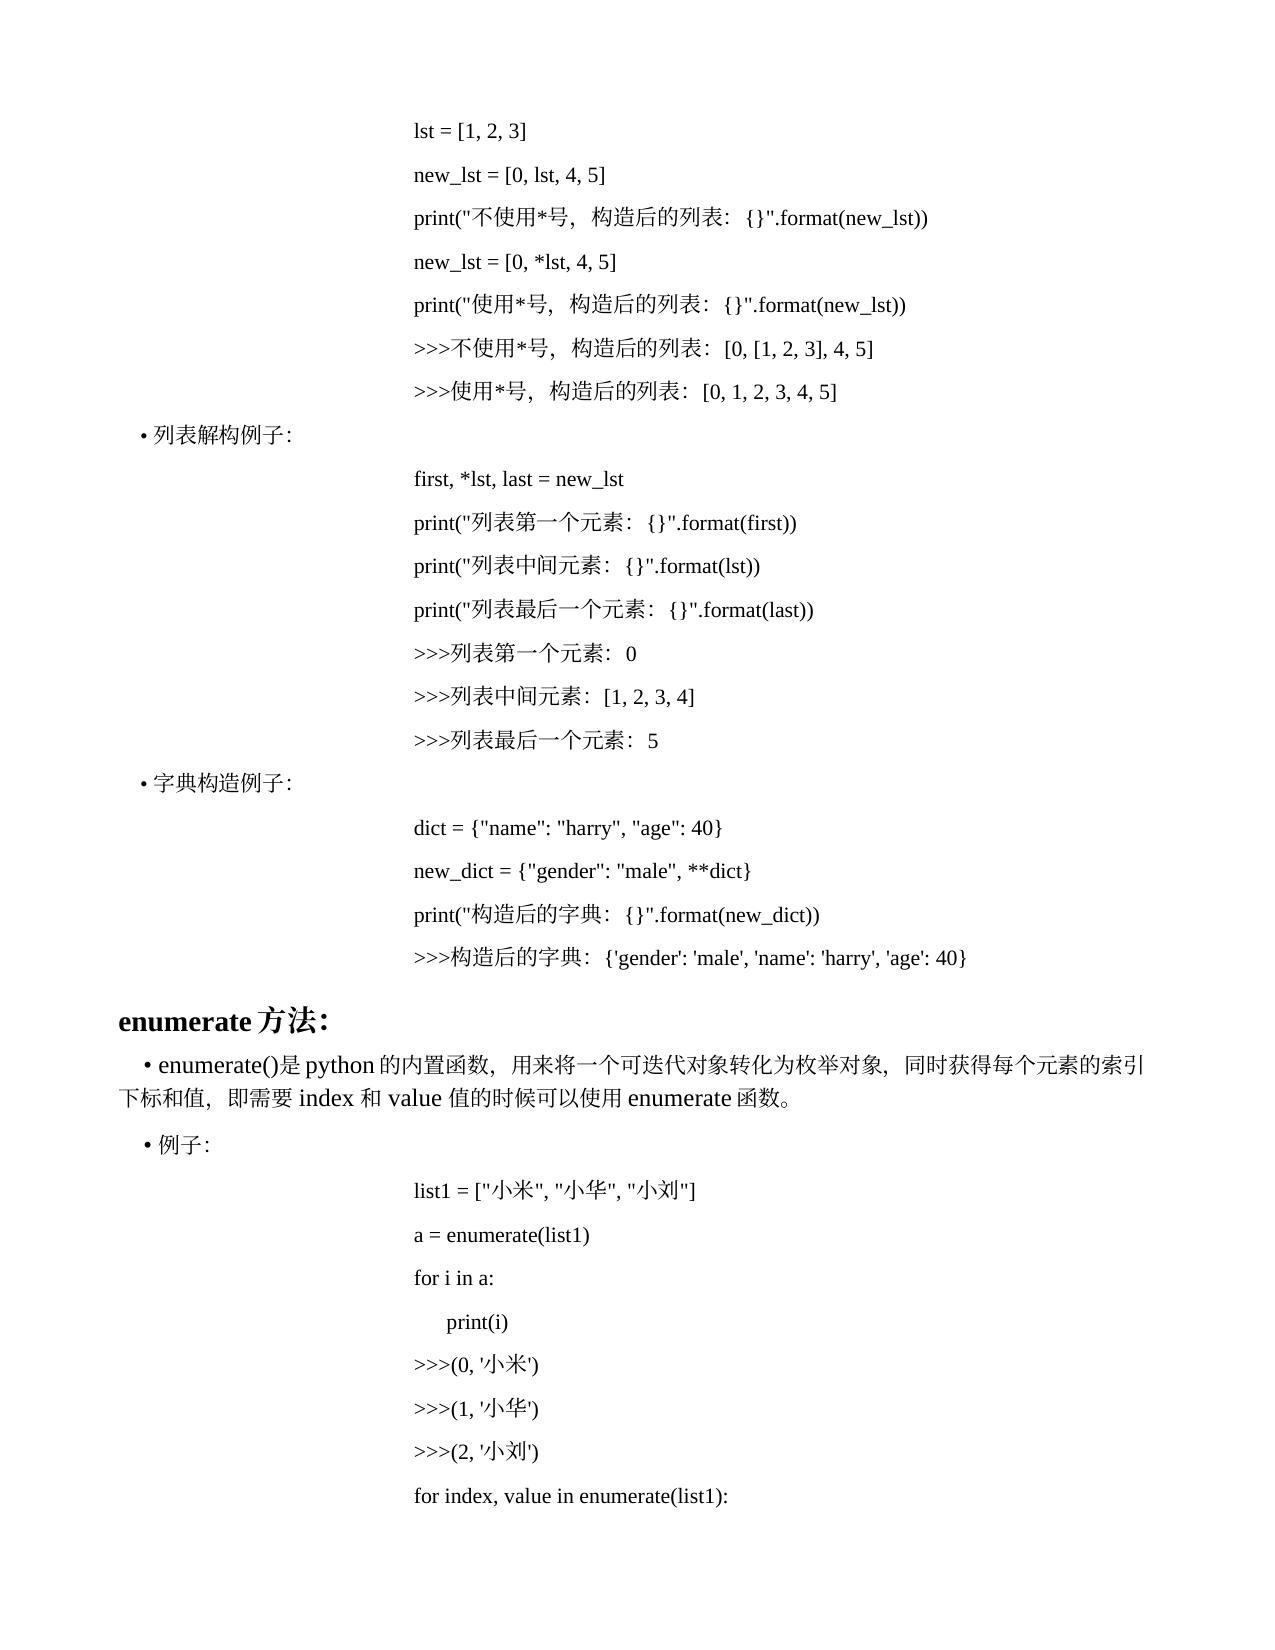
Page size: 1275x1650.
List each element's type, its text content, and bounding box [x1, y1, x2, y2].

text >>>列表第一个元素：0 [118, 641, 1157, 666]
text >>>使用*号，构造后的列表：[0, 1, 2, 3, 4, 5] [118, 379, 1157, 404]
text >>>构造后的字典：{'gender': 'male', 'name': 'harry', 'age': 40} [118, 945, 1157, 971]
text print(i) [118, 1309, 1157, 1334]
text dict = {"name": "harry", "age": 40} [118, 815, 1157, 840]
text • 字典构造例子： [118, 771, 1157, 796]
text • enumerate()是python的内置函数，用来将一个可迭代对象转化为枚举对象，同时获得每个元素的索引下标和值，即需要 index 和 value 值的时候可以使用enumerate函数。 [118, 1050, 1157, 1112]
text >>>(0, '小米') [118, 1352, 1157, 1377]
text • 例子： [118, 1130, 1157, 1159]
text for index, value in enumerate(list1): [118, 1483, 1157, 1508]
text • 列表解构例子： [118, 423, 1157, 448]
text a = enumerate(list1) [118, 1222, 1157, 1247]
text new_lst = [0, lst, 4, 5] [118, 162, 1157, 187]
text >>>(1, '小华') [118, 1396, 1157, 1421]
text >>>不使用*号，构造后的列表：[0, [1, 2, 3], 4, 5] [118, 336, 1157, 361]
text print("构造后的字典：{}".format(new_dict)) [118, 902, 1157, 927]
text new_dict = {"gender": "male", **dict} [118, 858, 1157, 883]
text first, *lst, last = new_lst [118, 466, 1157, 492]
text print("不使用*号，构造后的列表：{}".format(new_lst)) [118, 205, 1157, 230]
text new_lst = [0, *lst, 4, 5] [118, 249, 1157, 274]
text print("使用*号，构造后的列表：{}".format(new_lst)) [118, 292, 1157, 317]
text print("列表最后一个元素：{}".format(last)) [118, 597, 1157, 622]
text print("列表第一个元素：{}".format(first)) [118, 510, 1157, 535]
subtitle enumerate方法： [118, 1003, 1157, 1037]
text >>>列表中间元素：[1, 2, 3, 4] [118, 684, 1157, 709]
text list1 = ["小米", "小华", "小刘"] [118, 1178, 1157, 1203]
text print("列表中间元素：{}".format(lst)) [118, 553, 1157, 579]
text for i in a: [118, 1265, 1157, 1290]
text >>>(2, '小刘') [118, 1439, 1157, 1464]
text lst = [1, 2, 3] [118, 118, 1157, 143]
text >>>列表最后一个元素：5 [118, 728, 1157, 753]
